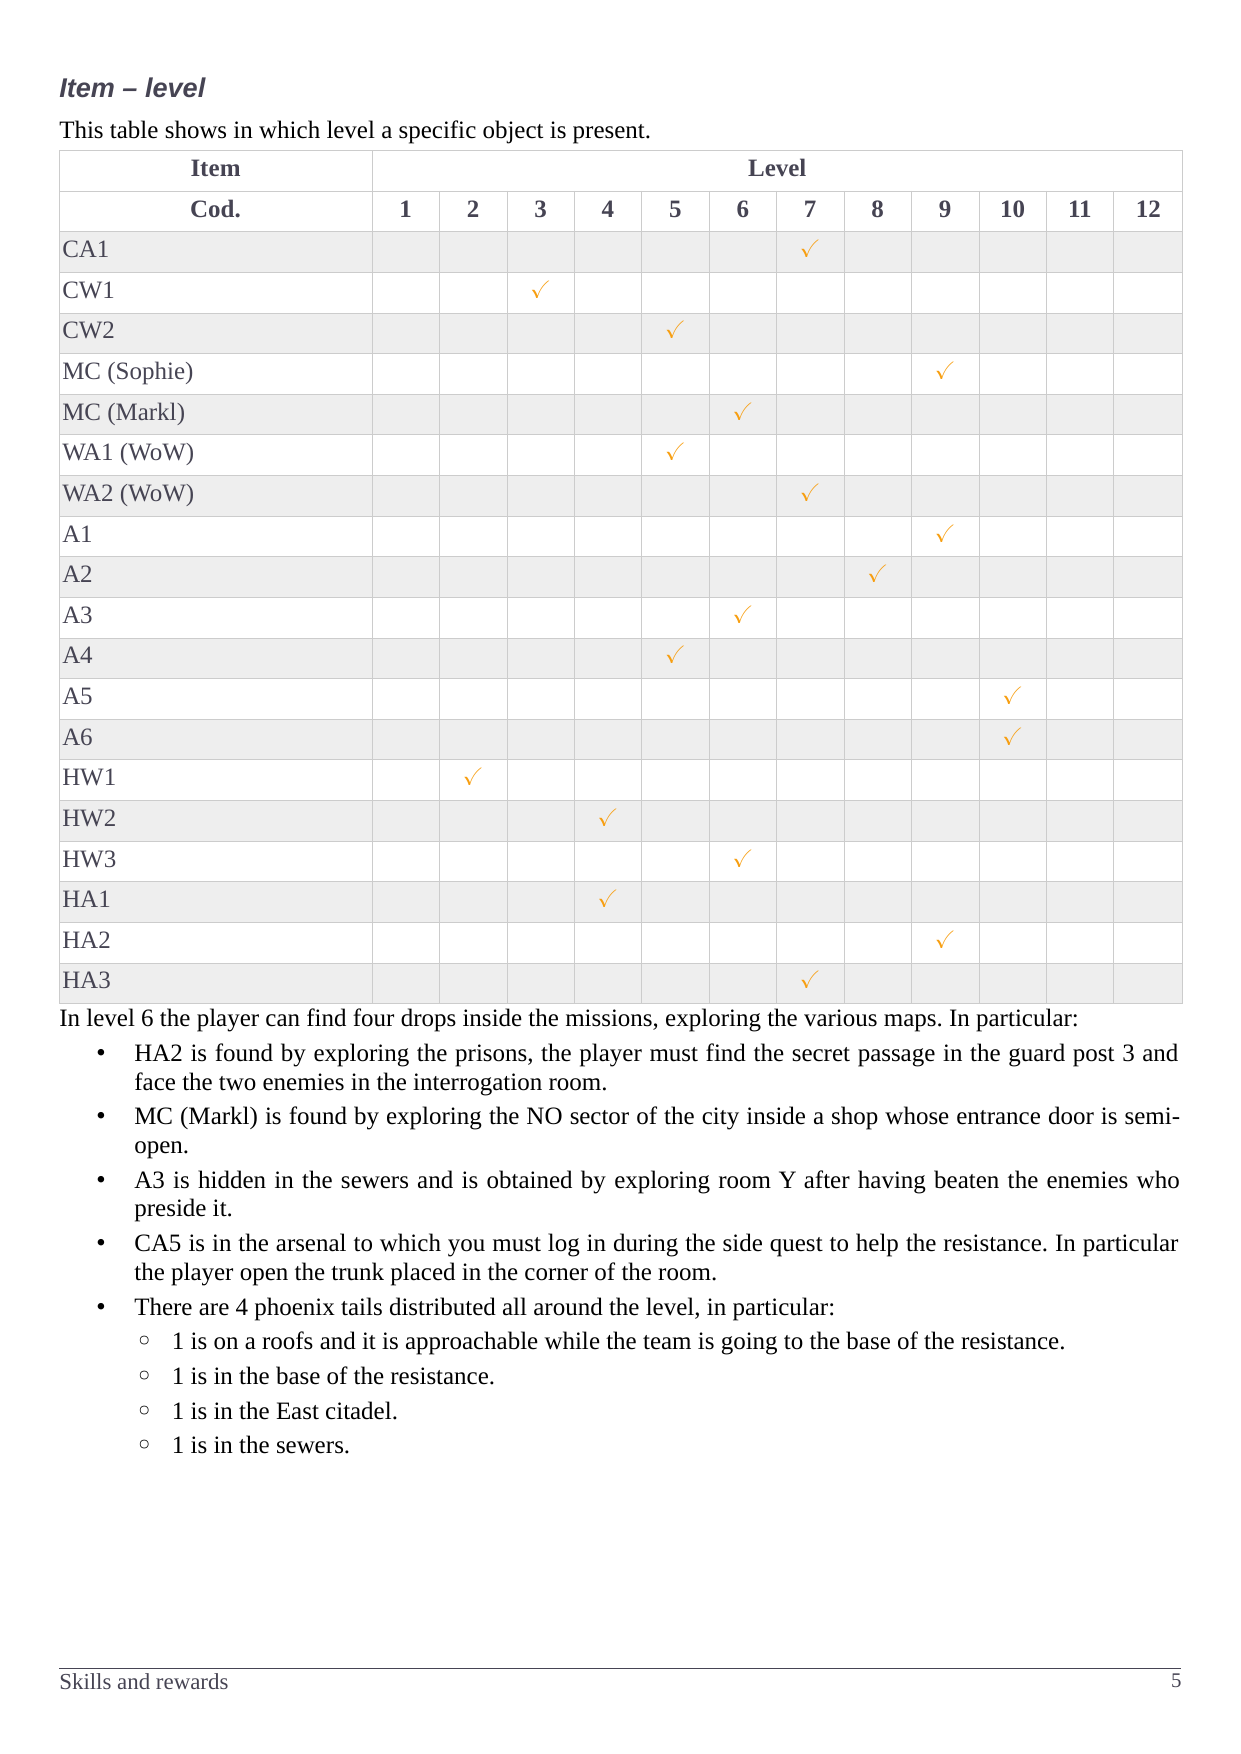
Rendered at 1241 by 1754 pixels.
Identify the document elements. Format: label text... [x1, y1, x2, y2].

table_cell [710, 354, 776, 394]
table_cell 2 [440, 192, 507, 231]
table_cell [508, 639, 574, 678]
list 1 is in the East citadel. [134, 1396, 1181, 1424]
table_cell [508, 557, 574, 597]
table_cell [508, 395, 574, 434]
table_cell [1047, 842, 1113, 881]
table_cell HW2 [60, 801, 372, 841]
table_cell [710, 476, 776, 516]
table_cell [508, 923, 574, 962]
table_cell [980, 517, 1046, 556]
table_cell [845, 720, 911, 759]
text In level 6 the player can find four drops inside the missions, exploring the various maps. In particular: [59, 1004, 1181, 1032]
table_cell [642, 232, 709, 272]
table_cell [845, 354, 911, 394]
table_cell [1114, 598, 1182, 637]
table_cell [912, 720, 979, 759]
table_cell [373, 639, 439, 678]
table_cell [912, 760, 979, 800]
subtitle Item – level [59, 72, 1181, 103]
table_cell ✓ [912, 923, 979, 962]
table_cell [508, 720, 574, 759]
table_cell [373, 354, 439, 394]
table_cell ✓ [845, 557, 911, 597]
table_cell [912, 679, 979, 719]
table_cell HA2 [60, 923, 372, 962]
table_cell [845, 639, 911, 678]
table_cell HW1 [60, 760, 372, 800]
table_cell [777, 923, 844, 962]
table_cell [777, 679, 844, 719]
table_cell [980, 964, 1046, 1003]
table_cell WA1 (WoW) [60, 435, 372, 475]
table_cell [912, 476, 979, 516]
table_cell [710, 679, 776, 719]
table_cell [642, 964, 709, 1003]
table_cell [373, 517, 439, 556]
table_cell [642, 395, 709, 434]
table_cell [575, 923, 641, 962]
table_cell ✓ [777, 476, 844, 516]
table_cell [440, 476, 507, 516]
table_cell 11 [1047, 192, 1113, 231]
table_cell [575, 679, 641, 719]
table_cell [440, 720, 507, 759]
table_cell [373, 679, 439, 719]
table_cell WA2 (WoW) [60, 476, 372, 516]
table_cell ✓ [777, 232, 844, 272]
table_cell [373, 923, 439, 962]
table_cell [912, 435, 979, 475]
table_cell [575, 273, 641, 312]
table_cell A3 [60, 598, 372, 637]
table_cell [373, 760, 439, 800]
table_cell A5 [60, 679, 372, 719]
table_cell ✓ [912, 517, 979, 556]
table_cell [912, 232, 979, 272]
table_cell [1114, 639, 1182, 678]
table_cell [440, 354, 507, 394]
table_cell [642, 476, 709, 516]
table_cell [912, 882, 979, 922]
table_cell [508, 354, 574, 394]
table_cell [845, 273, 911, 312]
table_cell [1047, 639, 1113, 678]
table_cell [980, 801, 1046, 841]
table_cell [642, 720, 709, 759]
table_cell [1047, 720, 1113, 759]
table_cell [980, 314, 1046, 353]
table_cell ✓ [777, 964, 844, 1003]
table_cell [642, 842, 709, 881]
table_cell [642, 801, 709, 841]
table_cell [575, 314, 641, 353]
table_cell [508, 801, 574, 841]
table_cell [980, 273, 1046, 312]
table_cell [980, 598, 1046, 637]
table_cell ✓ [642, 314, 709, 353]
table_cell [373, 882, 439, 922]
table_cell [1114, 923, 1182, 962]
table_cell ✓ [710, 842, 776, 881]
table_cell [912, 598, 979, 637]
table_cell HW3 [60, 842, 372, 881]
table_cell [508, 882, 574, 922]
table_cell ✓ [440, 760, 507, 800]
table_cell [642, 923, 709, 962]
list There are 4 phoenix tails distributed all around the level, in particular: [97, 1292, 1181, 1320]
table_cell [440, 923, 507, 962]
table_cell [912, 314, 979, 353]
table_cell CW1 [60, 273, 372, 312]
table_cell [845, 598, 911, 637]
table_cell [710, 964, 776, 1003]
table_cell [710, 314, 776, 353]
table_cell [575, 639, 641, 678]
table_cell ✓ [575, 882, 641, 922]
table_cell [1047, 923, 1113, 962]
table_cell [1114, 435, 1182, 475]
table_cell [508, 314, 574, 353]
table_cell [777, 557, 844, 597]
table_cell A2 [60, 557, 372, 597]
table_cell [912, 557, 979, 597]
table_cell [440, 842, 507, 881]
table_cell 9 [912, 192, 979, 231]
table_cell [1047, 517, 1113, 556]
table_cell [1047, 395, 1113, 434]
table_cell [575, 598, 641, 637]
table_cell [508, 760, 574, 800]
table_cell [440, 639, 507, 678]
table_cell [845, 232, 911, 272]
table_cell [440, 517, 507, 556]
table_cell [1114, 842, 1182, 881]
table_cell [373, 598, 439, 637]
table_cell [508, 842, 574, 881]
table_cell CW2 [60, 314, 372, 353]
table_cell [1114, 517, 1182, 556]
table_cell [440, 801, 507, 841]
table_cell 12 [1114, 192, 1182, 231]
table_cell [980, 639, 1046, 678]
table_cell [845, 476, 911, 516]
table_cell [1114, 273, 1182, 312]
table_cell [575, 517, 641, 556]
table_cell [642, 557, 709, 597]
table_cell [845, 964, 911, 1003]
table_cell [777, 435, 844, 475]
table_cell [777, 354, 844, 394]
table_cell [777, 801, 844, 841]
table_cell [710, 639, 776, 678]
table_cell [980, 760, 1046, 800]
table_cell ✓ [710, 598, 776, 637]
table_cell 5 [642, 192, 709, 231]
table_cell [980, 842, 1046, 881]
table_cell [1047, 557, 1113, 597]
table_cell [373, 314, 439, 353]
table_cell [1047, 964, 1113, 1003]
table_cell [1114, 882, 1182, 922]
list 1 is on a roofs and it is approachable while the team is going to the base of the resistance. [134, 1326, 1181, 1355]
table_cell [373, 964, 439, 1003]
table_cell [777, 842, 844, 881]
table_cell ✓ [710, 395, 776, 434]
table_cell [1047, 314, 1113, 353]
table_cell [912, 639, 979, 678]
list CA5 is in the arsenal to which you must log in during the side quest to help the resistance. In particular the player open the trunk placed in the corner of the room. [97, 1228, 1181, 1286]
table_cell [1047, 882, 1113, 922]
table_cell [1114, 314, 1182, 353]
table_cell [440, 395, 507, 434]
table_cell [1047, 232, 1113, 272]
table_cell 4 [575, 192, 641, 231]
table_cell [710, 801, 776, 841]
table_cell 10 [980, 192, 1046, 231]
table_cell [1114, 679, 1182, 719]
table_cell [1114, 720, 1182, 759]
table_cell [1114, 964, 1182, 1003]
table_cell [575, 435, 641, 475]
table_cell [980, 882, 1046, 922]
table_cell [373, 842, 439, 881]
table_cell [1047, 679, 1113, 719]
table_cell [642, 517, 709, 556]
table_cell [710, 760, 776, 800]
table_cell [980, 435, 1046, 475]
table_cell [777, 598, 844, 637]
table_cell [440, 273, 507, 312]
table_cell ✓ [642, 435, 709, 475]
table_cell [777, 395, 844, 434]
table_cell [710, 923, 776, 962]
table_cell [777, 273, 844, 312]
table_cell [373, 476, 439, 516]
table_cell [1114, 760, 1182, 800]
table_cell [845, 842, 911, 881]
table_cell [575, 557, 641, 597]
table_cell [710, 517, 776, 556]
table_cell 6 [710, 192, 776, 231]
table_cell [710, 557, 776, 597]
list 1 is in the base of the resistance. [134, 1361, 1181, 1390]
table_cell [845, 517, 911, 556]
table_cell [1047, 354, 1113, 394]
table_cell [642, 679, 709, 719]
table_cell [1047, 273, 1113, 312]
table_cell [440, 435, 507, 475]
table_cell [1114, 476, 1182, 516]
table_cell [575, 354, 641, 394]
table_cell [912, 842, 979, 881]
table_header Level [373, 151, 1182, 191]
table_cell [575, 720, 641, 759]
table_cell [575, 760, 641, 800]
table_cell [575, 842, 641, 881]
table_cell [845, 882, 911, 922]
table_cell [440, 882, 507, 922]
table_cell [710, 720, 776, 759]
table_cell [575, 964, 641, 1003]
table_cell CA1 [60, 232, 372, 272]
table_cell ✓ [508, 273, 574, 312]
table_cell [440, 964, 507, 1003]
table_cell [1114, 395, 1182, 434]
table_cell [710, 435, 776, 475]
table_cell [710, 882, 776, 922]
table_cell [373, 273, 439, 312]
table_cell [642, 760, 709, 800]
table_cell ✓ [575, 801, 641, 841]
table_cell [980, 923, 1046, 962]
table_cell [845, 314, 911, 353]
table_cell [845, 395, 911, 434]
table_cell [373, 395, 439, 434]
table_cell ✓ [980, 679, 1046, 719]
table_cell [642, 273, 709, 312]
table_cell [440, 314, 507, 353]
table_cell MC (Sophie) [60, 354, 372, 394]
table_header Item [60, 151, 372, 191]
table_cell [440, 557, 507, 597]
table_cell [912, 395, 979, 434]
table_cell [845, 679, 911, 719]
table_cell [777, 882, 844, 922]
list MC (Markl) is found by exploring the NO sector of the city inside a shop whose entrance door is semi-open. [97, 1101, 1181, 1159]
table_cell [845, 760, 911, 800]
table_cell [912, 801, 979, 841]
table_cell [440, 679, 507, 719]
table_cell [980, 354, 1046, 394]
table_cell [912, 964, 979, 1003]
table_cell [980, 232, 1046, 272]
table_cell ✓ [912, 354, 979, 394]
table_cell [373, 435, 439, 475]
table_cell [642, 354, 709, 394]
table_cell [373, 557, 439, 597]
table_cell [508, 435, 574, 475]
table_cell [710, 273, 776, 312]
table_cell [508, 598, 574, 637]
table_cell [1047, 801, 1113, 841]
table_cell [508, 517, 574, 556]
table_cell [980, 395, 1046, 434]
table_cell [777, 314, 844, 353]
text This table shows in which level a specific object is present. [59, 115, 1181, 144]
table_cell [575, 232, 641, 272]
table_cell [373, 801, 439, 841]
list 1 is in the sewers. [134, 1430, 1181, 1459]
table_cell [912, 273, 979, 312]
table_cell [980, 557, 1046, 597]
table_cell [642, 598, 709, 637]
table_cell 1 [373, 192, 439, 231]
table_cell [1047, 476, 1113, 516]
table_cell [845, 801, 911, 841]
table_cell [845, 923, 911, 962]
table_cell ✓ [642, 639, 709, 678]
list A3 is hidden in the sewers and is obtained by exploring room Y after having beaten the enemies who preside it. [97, 1165, 1181, 1222]
table_cell [440, 232, 507, 272]
table_cell [845, 435, 911, 475]
table_cell [508, 679, 574, 719]
table_cell A6 [60, 720, 372, 759]
table_cell [777, 760, 844, 800]
table_cell [777, 720, 844, 759]
table_cell [508, 964, 574, 1003]
table_cell [642, 882, 709, 922]
table_cell [1114, 354, 1182, 394]
table_cell MC (Markl) [60, 395, 372, 434]
table_cell [710, 232, 776, 272]
table_cell [777, 517, 844, 556]
table_cell [508, 476, 574, 516]
table_cell 7 [777, 192, 844, 231]
table_cell [1047, 598, 1113, 637]
table_cell [1114, 557, 1182, 597]
table_cell A1 [60, 517, 372, 556]
table_cell [1114, 801, 1182, 841]
table_cell A4 [60, 639, 372, 678]
table_cell [373, 720, 439, 759]
table_cell [575, 476, 641, 516]
table_cell [575, 395, 641, 434]
table_cell [508, 232, 574, 272]
table_cell [440, 598, 507, 637]
table_cell [373, 232, 439, 272]
table_cell [980, 476, 1046, 516]
table_cell ✓ [980, 720, 1046, 759]
table_cell [1114, 232, 1182, 272]
table_cell [1047, 760, 1113, 800]
table_cell [777, 639, 844, 678]
table_cell [1047, 435, 1113, 475]
table_cell 3 [508, 192, 574, 231]
table_cell 8 [845, 192, 911, 231]
table_cell HA1 [60, 882, 372, 922]
table_cell HA3 [60, 964, 372, 1003]
table_cell Cod. [60, 192, 372, 231]
list HA2 is found by exploring the prisons, the player must find the secret passage in the guard post 3 and face the two enemies in the interrogation room. [97, 1038, 1181, 1095]
